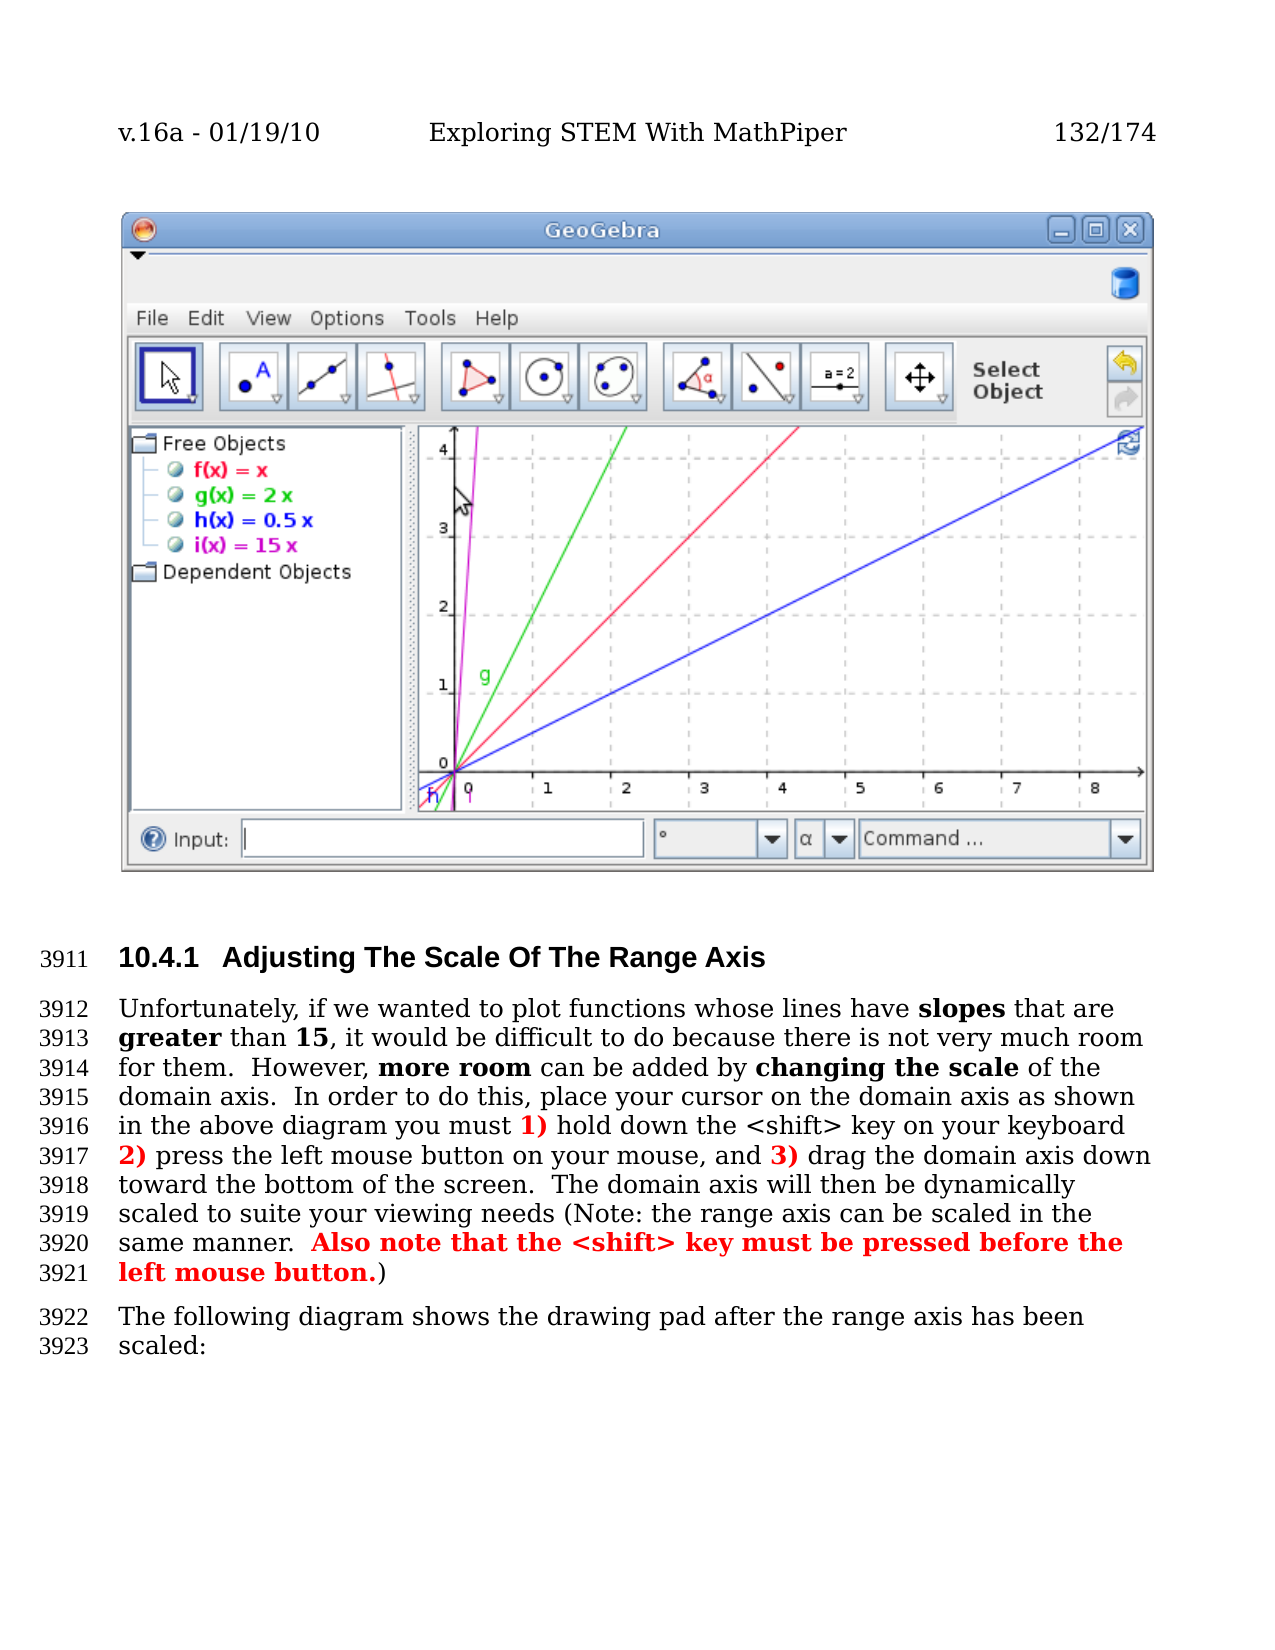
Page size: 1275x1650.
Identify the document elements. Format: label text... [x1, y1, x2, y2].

picture [121, 212, 1154, 872]
subtitle Adjusting The Scale Of The Range Axis [118, 939, 1157, 973]
text Unfortunately, if we wanted to plot functions whose lines have slopes that are greater than 15, it would be difficult to do because there is not very much room for them. However, more room can be added by changing the scale of the domain axis. In order to do this, place your cursor on the domain axis as shown in the above diagram you must 1) hold down the <shift> key on your keyboard 2) press the left mouse button on your mouse, and 3) drag the domain axis down toward the bottom of the screen. The domain axis will then be dynamically scaled to suite your viewing needs (Note: the range axis can be scaled in the same manner. Also note that the <shift> key must be pressed before the left mouse button.) [118, 994, 1157, 1287]
text The following diagram shows the drawing pad after the range axis has been scaled: [118, 1302, 1157, 1361]
